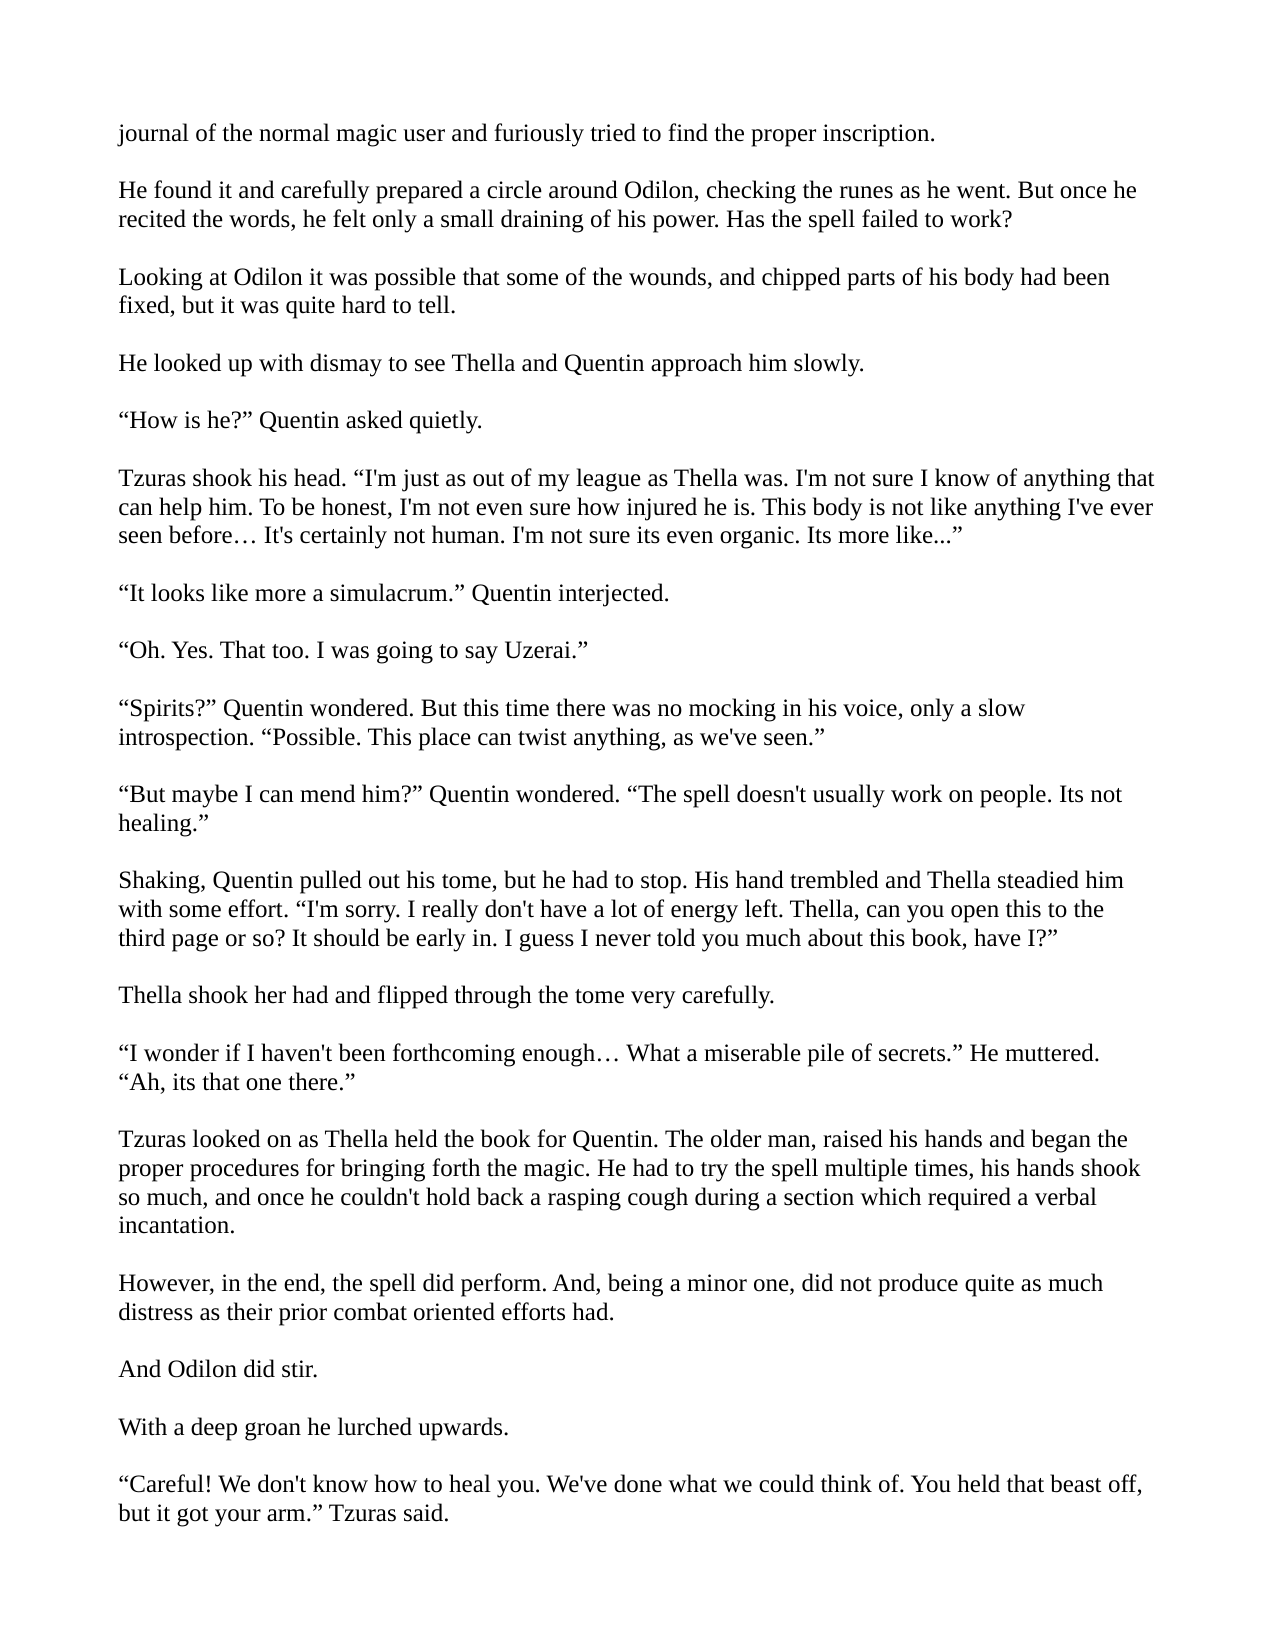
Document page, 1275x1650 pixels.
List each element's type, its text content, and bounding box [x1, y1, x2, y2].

text And Odilon did stir. [118, 1354, 1157, 1383]
text He looked up with dismay to see Thella and Quentin approach him slowly. [118, 348, 1157, 377]
text “Ah, its that one there.” [118, 1067, 1157, 1096]
text With a deep groan he lurched upwards. [118, 1412, 1157, 1441]
text “Careful! We don't know how to heal you. We've done what we could think of. You held that beast off, but it got your arm.” Tzuras said. [118, 1469, 1157, 1527]
text “Oh. Yes. That too. I was going to say Uzerai.” [118, 636, 1157, 664]
text “But maybe I can mend him?” Quentin wondered. “The spell doesn't usually work on people. Its not healing.” [118, 779, 1157, 837]
text Looking at Odilon it was possible that some of the wounds, and chipped parts of his body had been fixed, but it was quite hard to tell. [118, 262, 1157, 319]
text Thella shook her had and flipped through the tome very carefully. [118, 981, 1157, 1009]
text Tzuras shook his head. “I'm just as out of my league as Thella was. I'm not sure I know of anything that can help him. To be honest, I'm not even sure how injured he is. This body is not like anything I've ever seen before… It's certainly not human. I'm not sure its even organic. Its more like...” [118, 463, 1157, 549]
text Tzuras looked on as Thella held the book for Quentin. The older man, raised his hands and began the proper procedures for bringing forth the magic. He had to try the spell multiple times, his hands shook so much, and once he couldn't hold back a rasping cough during a section which required a verbal incantation. [118, 1124, 1157, 1239]
text Shaking, Quentin pulled out his tome, but he had to stop. His hand trembled and Thella steadied him with some effort. “I'm sorry. I really don't have a lot of energy left. Thella, can you open this to the third page or so? It should be early in. I guess I never told you much about this book, have I?” [118, 866, 1157, 952]
text “Spirits?” Quentin wondered. But this time there was no mocking in his voice, only a slow introspection. “Possible. This place can twist anything, as we've seen.” [118, 693, 1157, 751]
text journal of the normal magic user and furiously tried to find the proper inscription. [118, 118, 1157, 147]
text “I wonder if I haven't been forthcoming enough… What a miserable pile of secrets.” He muttered. [118, 1038, 1157, 1067]
text However, in the end, the spell did perform. And, being a minor one, did not produce quite as much distress as their prior combat oriented efforts had. [118, 1268, 1157, 1326]
text “How is he?” Quentin asked quietly. [118, 406, 1157, 434]
text He found it and carefully prepared a circle around Odilon, checking the runes as he went. But once he recited the words, he felt only a small draining of his power. Has the spell failed to work? [118, 176, 1157, 233]
text “It looks like more a simulacrum.” Quentin interjected. [118, 578, 1157, 607]
